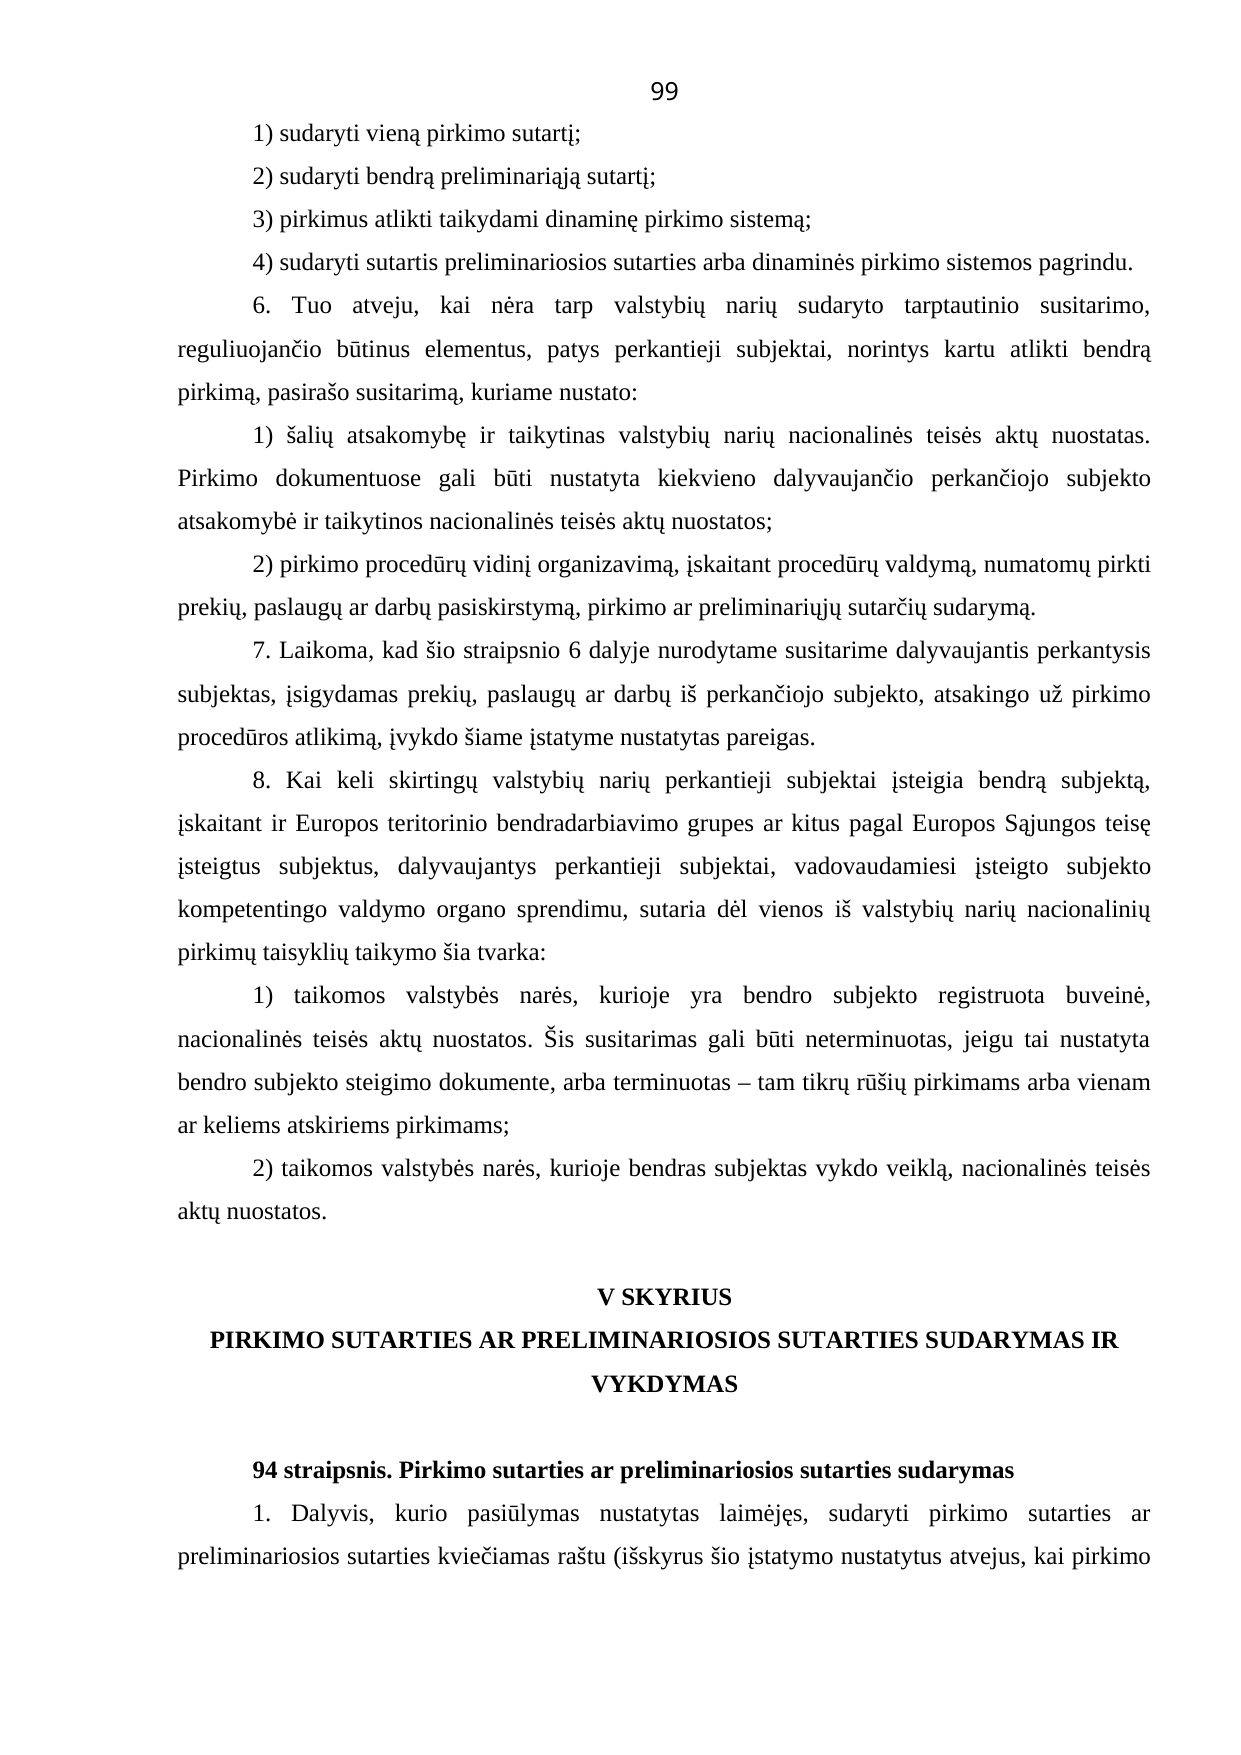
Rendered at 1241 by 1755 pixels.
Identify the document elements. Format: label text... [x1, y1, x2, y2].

subtitle 1) sudaryti vieną pirkimo sutartį; [177, 118, 1152, 147]
text 94 straipsnis. Pirkimo sutarties ar preliminariosios sutarties sudarymas [177, 1455, 1152, 1484]
text V SKYRIUS [177, 1282, 1152, 1311]
subtitle 8. Kai keli skirtingų valstybių narių perkantieji subjektai įsteigia bendrą subjektą, įskaitant ir Europos teritorinio bendradarbiavimo grupes ar kitus pagal Europos Sąjungos teisę įsteigtus subjektus, dalyvaujantys perkantieji subjektai, vadovaudamiesi įsteigto subjekto kompetentingo valdymo organo sprendimu, sutaria dėl vienos iš valstybių narių nacionalinių pirkimų taisyklių taikymo šia tvarka: [177, 765, 1152, 966]
text 1. Dalyvis, kurio pasiūlymas nustatytas laimėjęs, sudaryti pirkimo sutarties ar preliminariosios sutarties kviečiamas raštu (išskyrus šio įstatymo nustatytus atvejus, kai pirkimo [177, 1498, 1152, 1570]
subtitle 6. Tuo atveju, kai nėra tarp valstybių narių sudaryto tarptautinio susitarimo, reguliuojančio būtinus elementus, patys perkantieji subjektai, norintys kartu atlikti bendrą pirkimą, pasirašo susitarimą, kuriame nustato: [177, 291, 1152, 406]
text PIRKIMO SUTARTIES AR PRELIMINARIOSIOS SUTARTIES SUDARYMAS IR VYKDYMAS [177, 1326, 1152, 1397]
subtitle 7. Laikoma, kad šio straipsnio 6 dalyje nurodytame susitarime dalyvaujantis perkantysis subjektas, įsigydamas prekių, paslaugų ar darbų iš perkančiojo subjekto, atsakingo už pirkimo procedūros atlikimą, įvykdo šiame įstatyme nustatytas pareigas. [177, 636, 1152, 751]
subtitle 3) pirkimus atlikti taikydami dinaminę pirkimo sistemą; [177, 204, 1152, 233]
subtitle 2) sudaryti bendrą preliminariąją sutartį; [177, 161, 1152, 190]
subtitle 1) taikomos valstybės narės, kurioje yra bendro subjekto registruota buveinė, nacionalinės teisės aktų nuostatos. Šis susitarimas gali būti neterminuotas, jeigu tai nustatyta bendro subjekto steigimo dokumente, arba terminuotas – tam tikrų rūšių pirkimams arba vienam ar keliems atskiriems pirkimams; [177, 981, 1152, 1139]
subtitle 2) pirkimo procedūrų vidinį organizavimą, įskaitant procedūrų valdymą, numatomų pirkti prekių, paslaugų ar darbų pasiskirstymą, pirkimo ar preliminariųjų sutarčių sudarymą. [177, 549, 1152, 621]
subtitle 2) taikomos valstybės narės, kurioje bendras subjektas vykdo veiklą, nacionalinės teisės aktų nuostatos. [177, 1153, 1152, 1225]
subtitle 1) šalių atsakomybę ir taikytinas valstybių narių nacionalinės teisės aktų nuostatas. Pirkimo dokumentuose gali būti nustatyta kiekvieno dalyvaujančio perkančiojo subjekto atsakomybė ir taikytinos nacionalinės teisės aktų nuostatos; [177, 420, 1152, 535]
subtitle 4) sudaryti sutartis preliminariosios sutarties arba dinaminės pirkimo sistemos pagrindu. [177, 247, 1152, 276]
